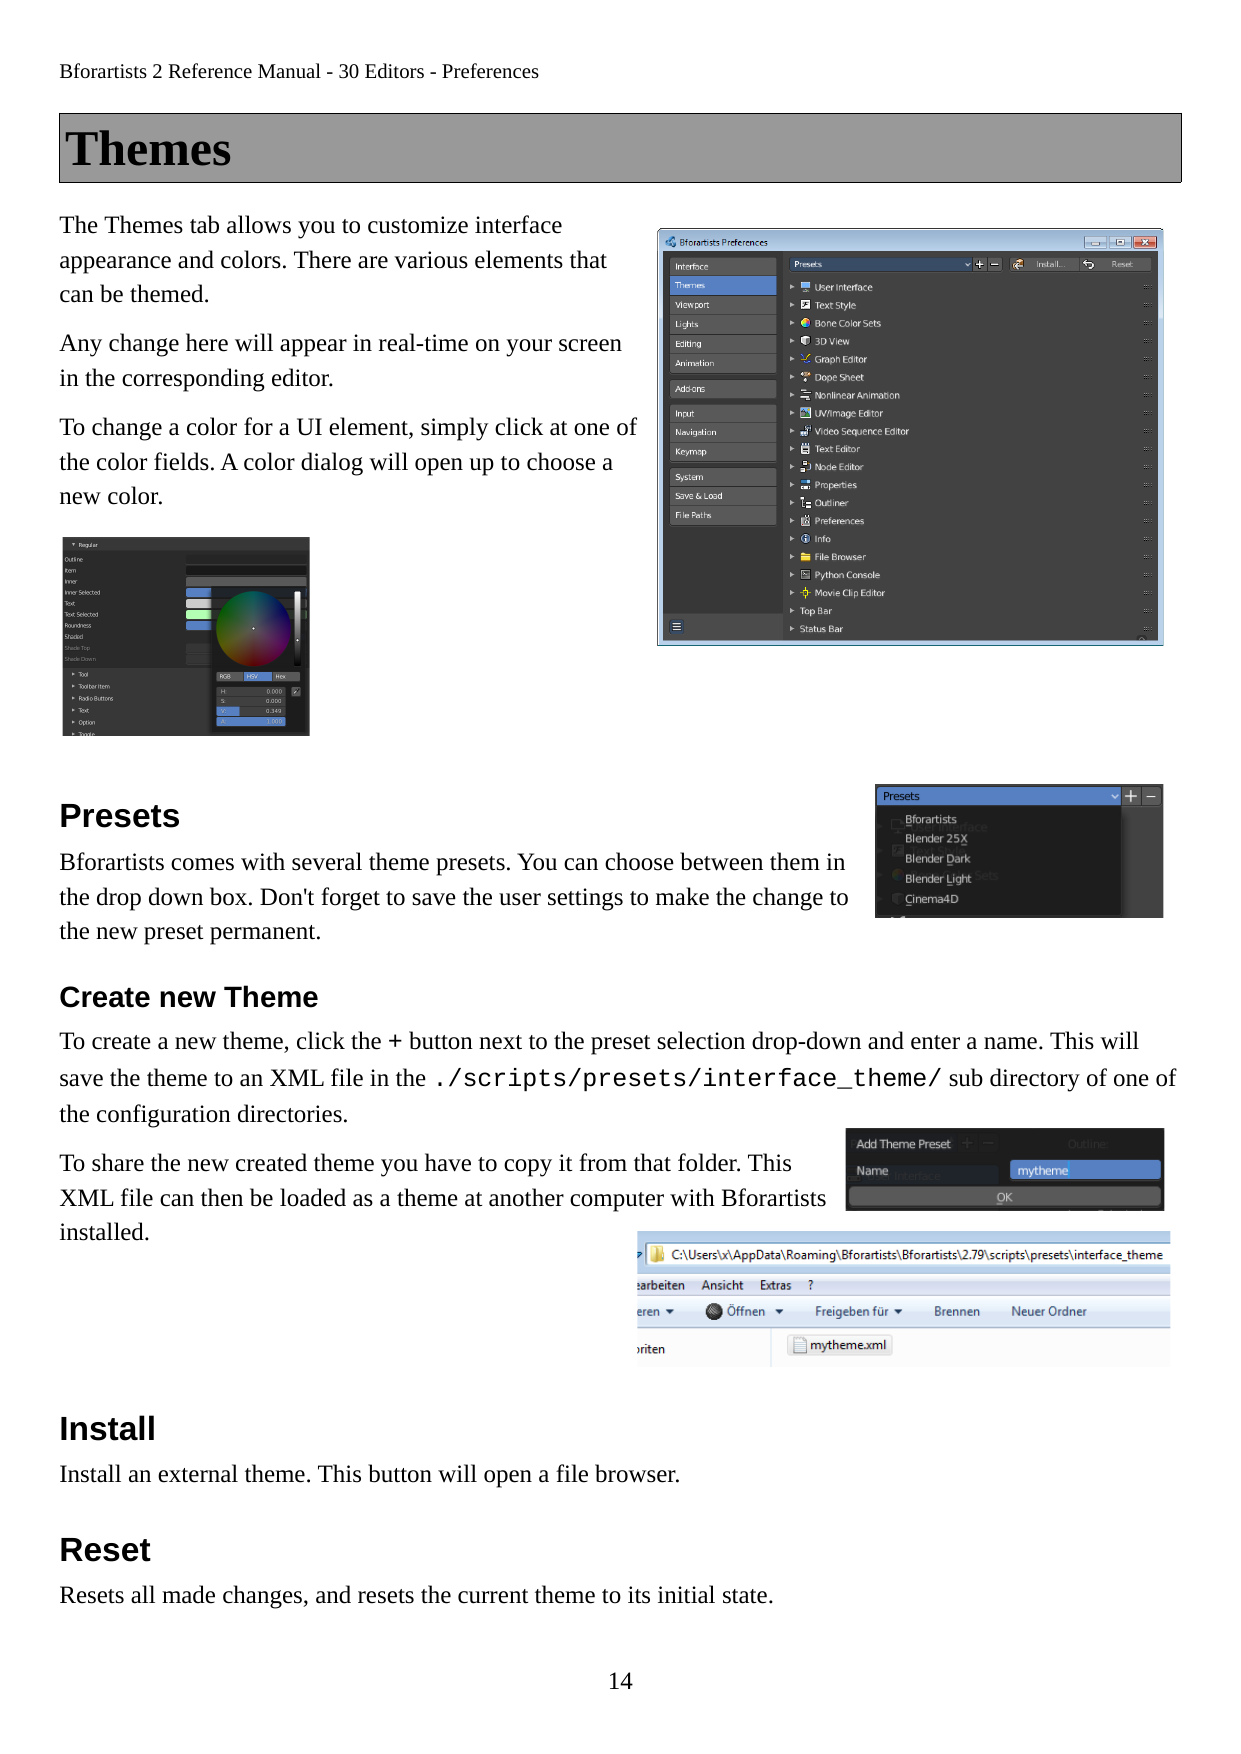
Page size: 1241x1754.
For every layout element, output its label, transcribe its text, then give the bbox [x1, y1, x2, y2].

text To share the new created theme you have to copy it from that folder. This XML file can then be loaded as a theme at another computer with Bforartists installed. [59, 1148, 1181, 1246]
text Any change here will appear in real-time on your screen in the corresponding editor. [59, 328, 657, 392]
subtitle [1164, 796, 1181, 835]
subtitle Reset [59, 1529, 1181, 1568]
text Bforartists comes with several theme presets. You can choose between them in the drop down box. Don't forget to save the user settings to make the change to the new preset permanent. [59, 847, 1181, 945]
text To change a color for a UI element, simply click at one of the color fields. A color dialog will open up to choose a new color. [59, 412, 657, 510]
text The Themes tab allows you to customize interface appearance and colors. There are various elements that can be themed. [59, 211, 1181, 308]
picture [845, 1128, 1165, 1211]
picture [875, 784, 1164, 918]
text Resets all made changes, and resets the current theme to its initial state. [59, 1581, 1181, 1609]
picture [657, 228, 1164, 646]
table_header Themes [60, 114, 1181, 182]
picture [62, 537, 310, 736]
subtitle Install [59, 1408, 1181, 1447]
subtitle Create new Theme [59, 980, 1181, 1014]
text Install an external theme. This button will open a file browser. [59, 1459, 1181, 1488]
text To create a new theme, click the + button next to the preset selection drop-down and enter a name. This will save the theme to an XML file in the ./scripts/presets/interface_theme/ sub directory of one of the configuration directories. [59, 1026, 1181, 1128]
subtitle Presets [59, 796, 875, 835]
picture [637, 1231, 1171, 1367]
